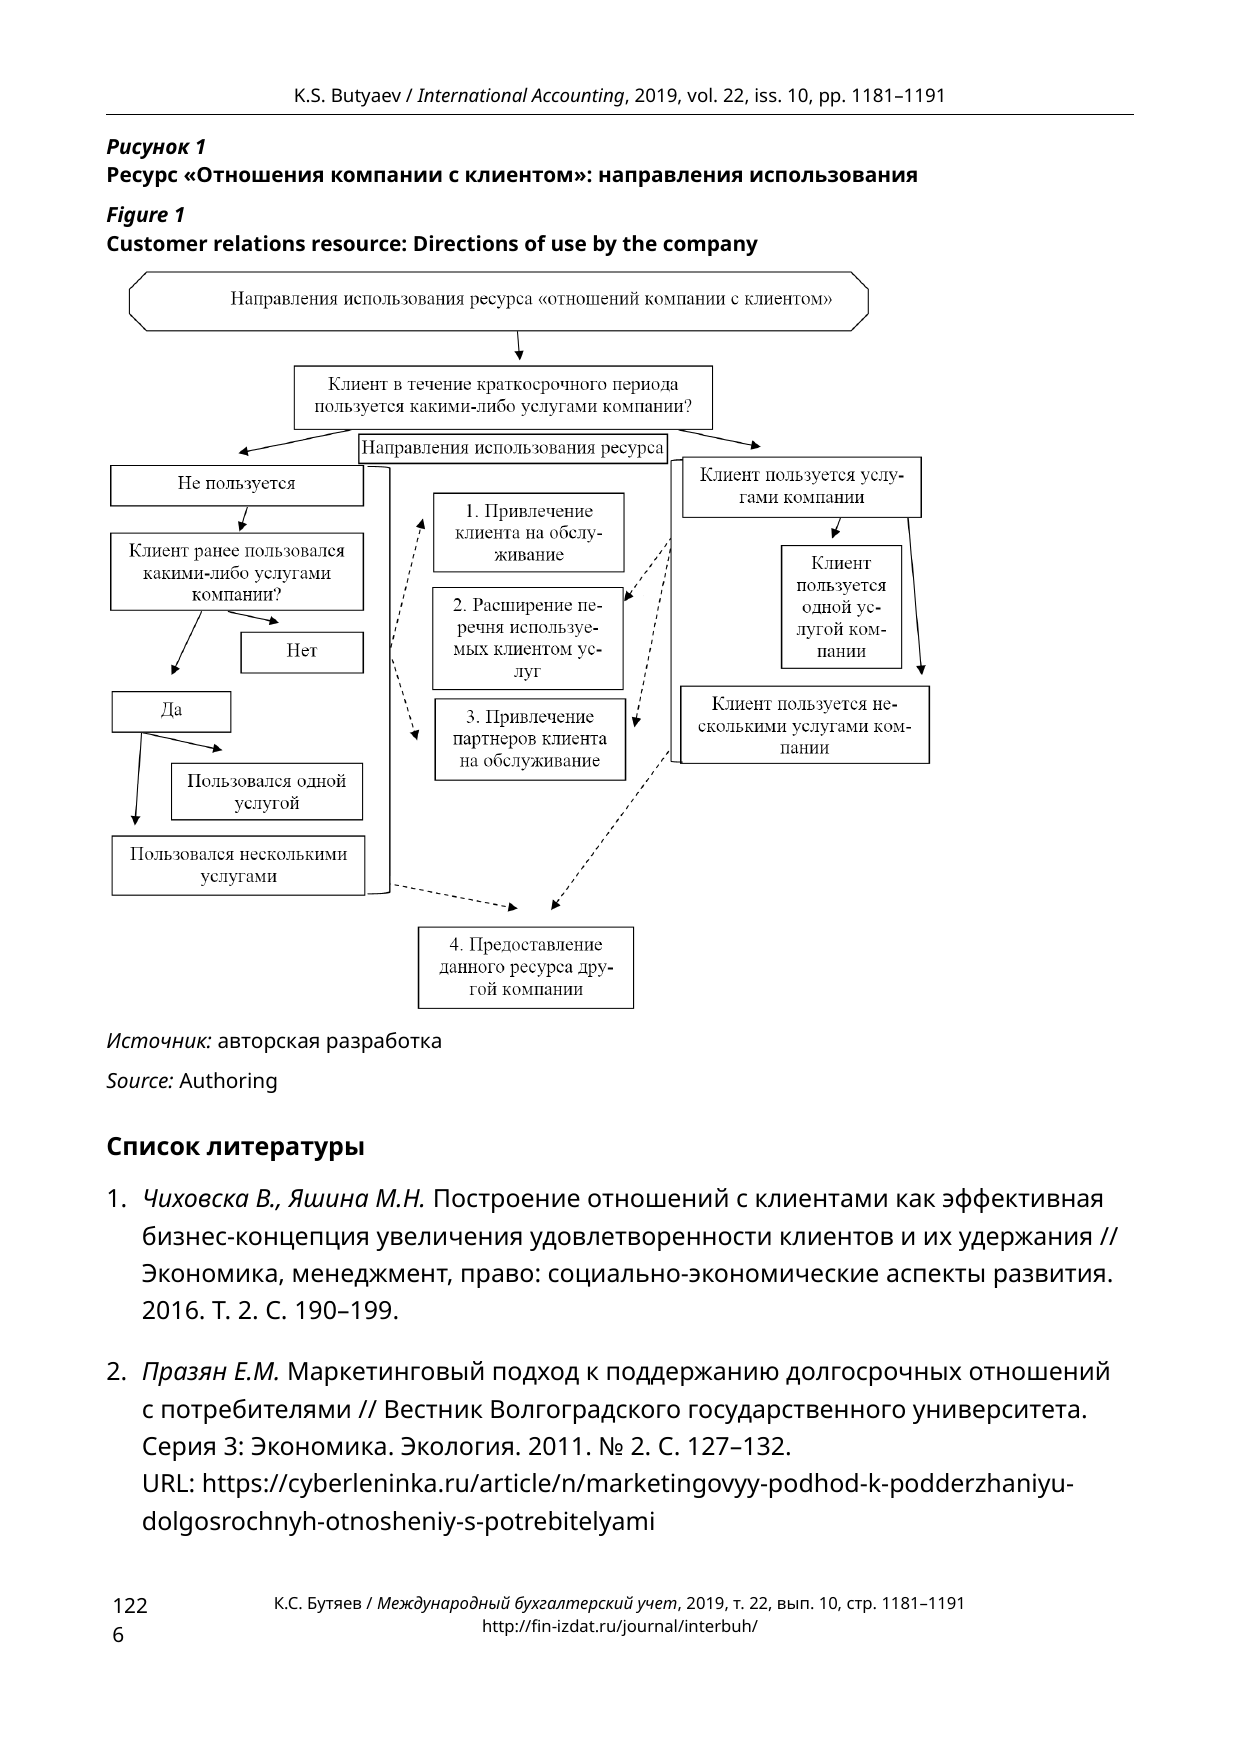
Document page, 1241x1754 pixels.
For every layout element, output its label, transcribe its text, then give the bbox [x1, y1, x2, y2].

text Figure 1 [106, 201, 1134, 229]
text Рисунок 1 [106, 132, 1134, 160]
list Празян Е.М. Маркетинговый подход к поддержанию долгосрочных отношений с потребителями // Вестник Волгоградского государственного университета. Серия 3: Экономика. Экология. 2011. № 2. С. 127–132. URL: https://cyberleninka.ru/article/n/marketingovyy-podhod-k-podderzhaniyu-dolgosrochnyh-otnosheniy-s-potrebitelyami [106, 1354, 1134, 1538]
text Список литературы [106, 1129, 1134, 1163]
text Source: Authoring [106, 1066, 1134, 1095]
list Чиховска В., Яшина М.Н. Построение отношений с клиентами как эффективная бизнес-концепция увеличения удовлетворенности клиентов и их удержания // Экономика, менеджмент, право: социально-экономические аспекты развития. 2016. Т. 2. С. 190–199. [106, 1181, 1134, 1327]
text Customer relations resource: Directions of use by the company [106, 229, 1134, 257]
picture [106, 269, 933, 1015]
text Ресурс «Отношения компании с клиентом»: направления использования [106, 160, 1134, 189]
text Источник: авторская разработка [106, 1026, 1134, 1055]
